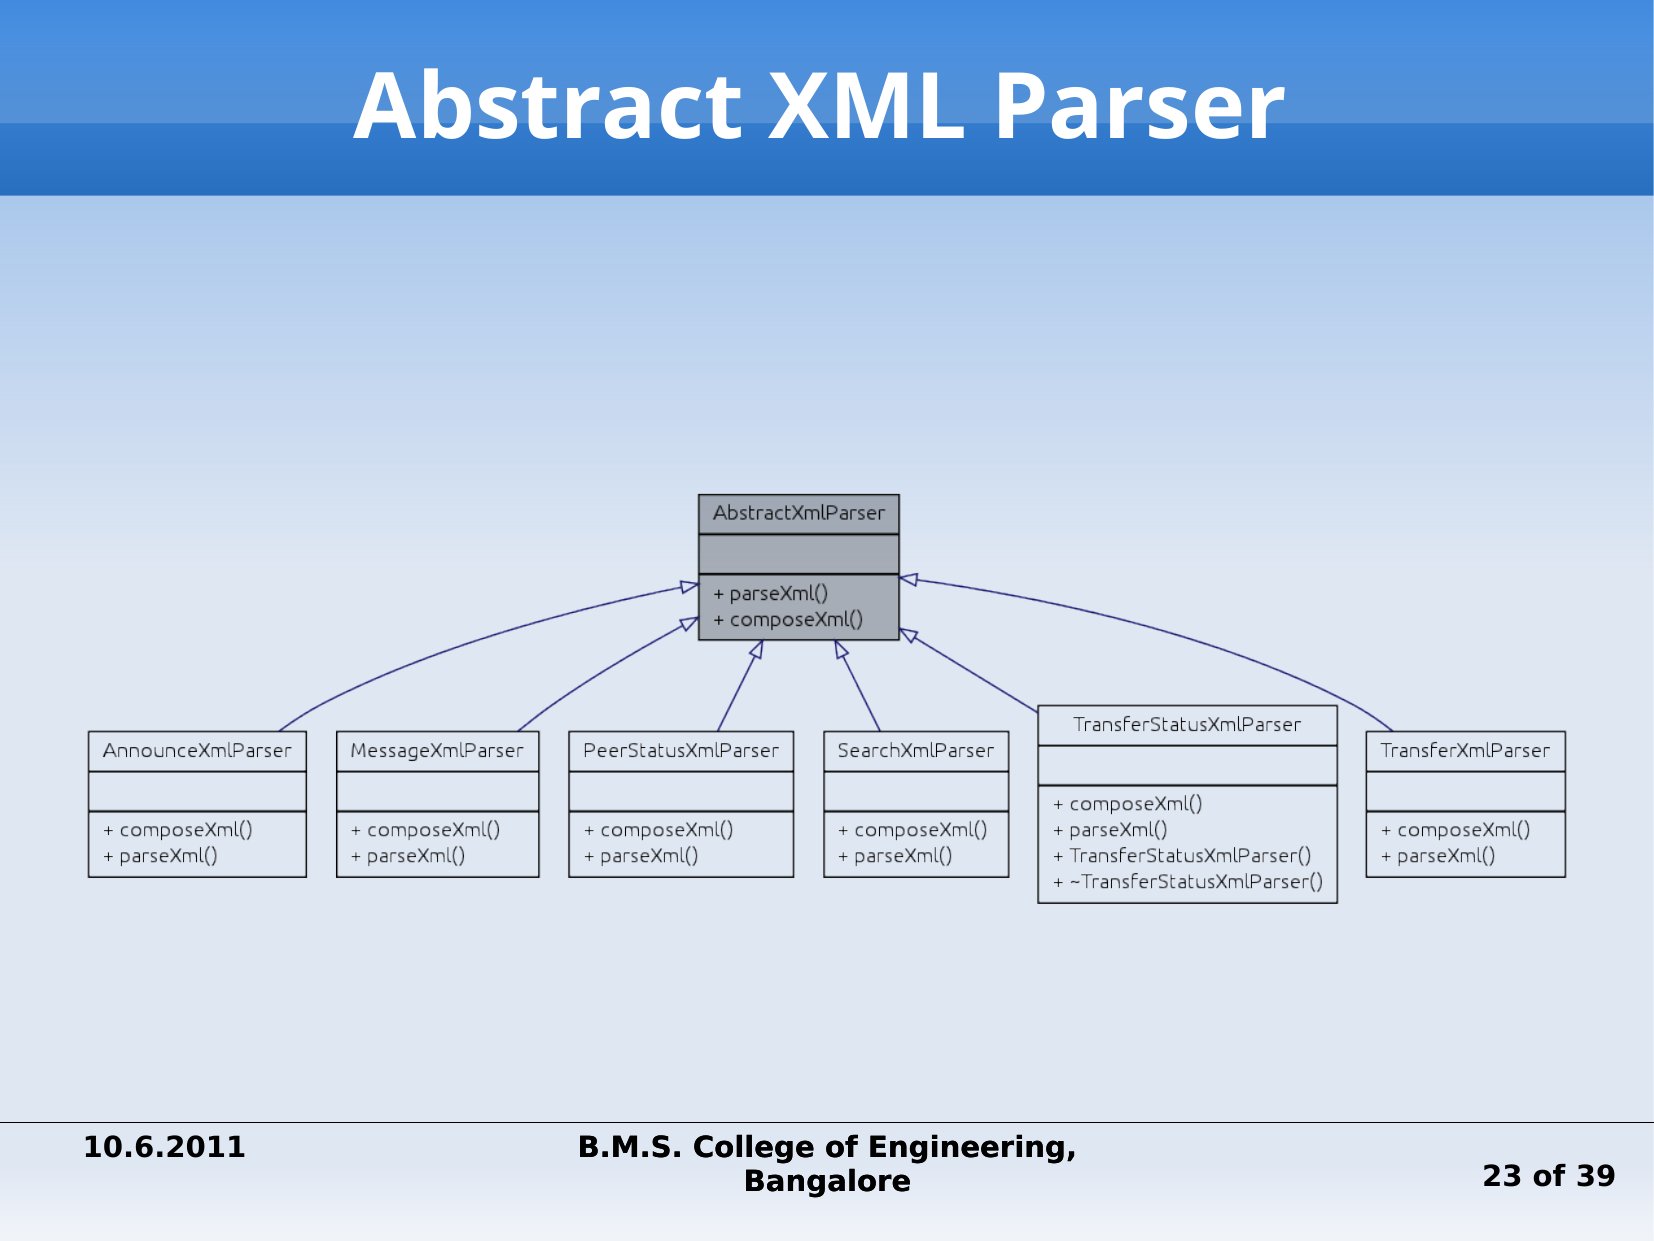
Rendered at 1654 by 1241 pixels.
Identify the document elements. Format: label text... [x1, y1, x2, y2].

title Abstract XML Parser [76, 0, 1565, 208]
picture [0, 1123, 1654, 1241]
picture [0, 0, 1654, 1122]
